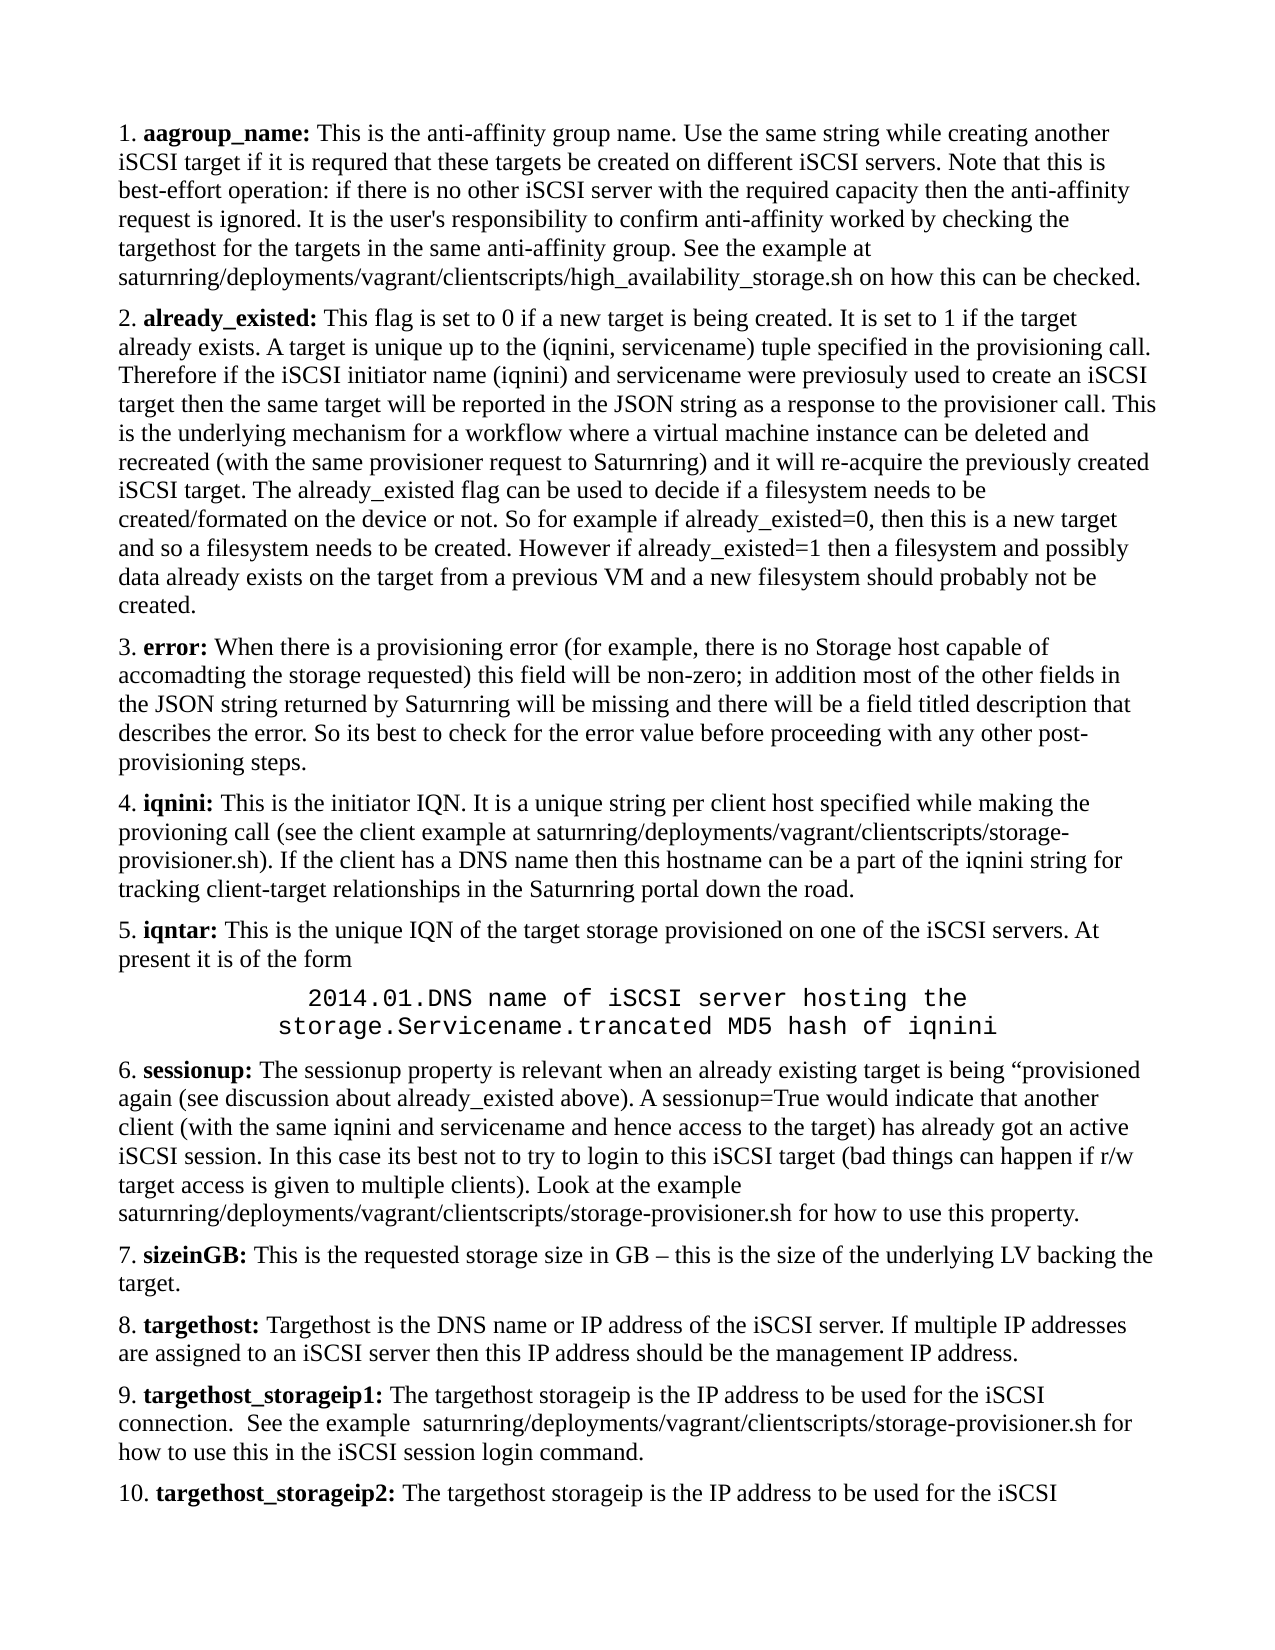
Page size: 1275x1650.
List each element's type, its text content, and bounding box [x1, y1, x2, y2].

text 7. sizeinGB: This is the requested storage size in GB – this is the size of the underlying LV backing the target. [118, 1240, 1157, 1297]
text 1. aagroup_name: This is the anti-affinity group name. Use the same string while creating another iSCSI target if it is requred that these targets be created on different iSCSI servers. Note that this is best-effort operation: if there is no other iSCSI server with the required capacity then the anti-affinity request is ignored. It is the user's responsibility to confirm anti-affinity worked by checking the targethost for the targets in the same anti-affinity group. See the example at saturnring/deployments/vagrant/clientscripts/high_availability_storage.sh on how this can be checked. [118, 118, 1157, 291]
text 4. iqnini: This is the initiator IQN. It is a unique string per client host specified while making the provioning call (see the client example at saturnring/deployments/vagrant/clientscripts/storage-provisioner.sh). If the client has a DNS name then this hostname can be a part of the iqnini string for tracking client-target relationships in the Saturnring portal down the road. [118, 788, 1157, 903]
text 2. already_existed: This flag is set to 0 if a new target is being created. It is set to 1 if the target already exists. A target is unique up to the (iqnini, servicename) tuple specified in the provisioning call. Therefore if the iSCSI initiator name (iqnini) and servicename were previosuly used to create an iSCSI target then the same target will be reported in the JSON string as a response to the provisioner call. This is the underlying mechanism for a workflow where a virtual machine instance can be deleted and recreated (with the same provisioner request to Saturnring) and it will re-acquire the previously created iSCSI target. The already_existed flag can be used to decide if a filesystem needs to be created/formated on the device or not. So for example if already_existed=0, then this is a new target and so a filesystem needs to be created. However if already_existed=1 then a filesystem and possibly data already exists on the target from a previous VM and a new filesystem should probably not be created. [118, 303, 1157, 619]
text 5. iqntar: This is the unique IQN of the target storage provisioned on one of the iSCSI servers. At present it is of the form [118, 916, 1157, 973]
text 3. error: When there is a provisioning error (for example, there is no Storage host capable of accomadting the storage requested) this field will be non-zero; in addition most of the other fields in the JSON string returned by Saturnring will be missing and there will be a field titled description that describes the error. So its best to check for the error value before proceeding with any other post-provisioning steps. [118, 632, 1157, 776]
text 6. sessionup: The sessionup property is relevant when an already existing target is being “provisioned again (see discussion about already_existed above). A sessionup=True would indicate that another client (with the same iqnini and servicename and hence access to the target) has already got an active iSCSI session. In this case its best not to try to login to this iSCSI target (bad things can happen if r/w target access is given to multiple clients). Look at the example saturnring/deployments/vagrant/clientscripts/storage-provisioner.sh for how to use this property. [118, 1055, 1157, 1227]
text 2014.01.DNS name of iSCSI server hosting the storage.Servicename.trancated MD5 hash of iqnini [118, 986, 1157, 1042]
text 9. targethost_storageip1: The targethost storageip is the IP address to be used for the iSCSI connection. See the example saturnring/deployments/vagrant/clientscripts/storage-provisioner.sh for how to use this in the iSCSI session login command. [118, 1380, 1157, 1466]
text 10. targethost_storageip2: The targethost storageip is the IP address to be used for the iSCSI [118, 1478, 1157, 1507]
text 8. targethost: Targethost is the DNS name or IP address of the iSCSI server. If multiple IP addresses are assigned to an iSCSI server then this IP address should be the management IP address. [118, 1310, 1157, 1367]
